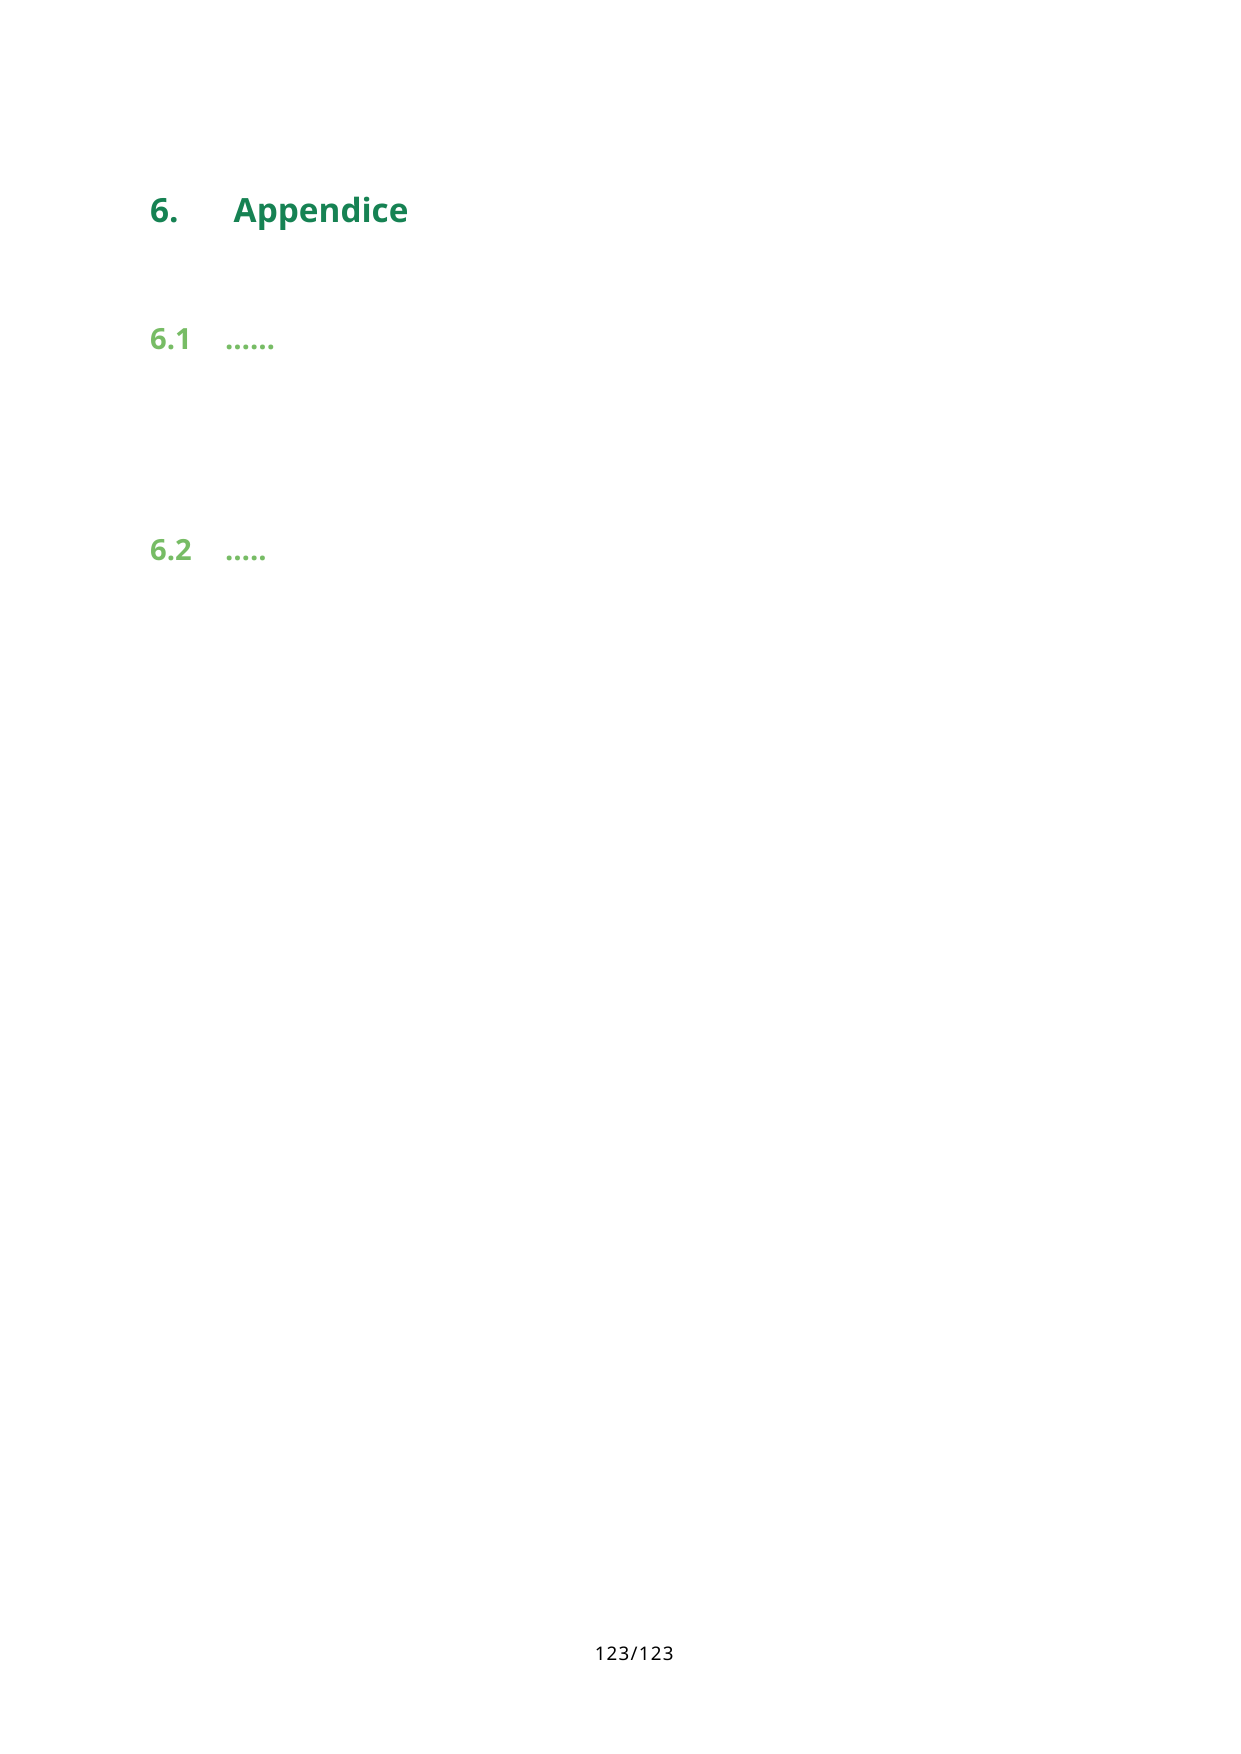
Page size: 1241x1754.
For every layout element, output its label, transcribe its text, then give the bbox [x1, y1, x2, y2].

subtitle …… [150, 318, 1090, 358]
subtitle Appendice [150, 187, 1090, 233]
subtitle ….. [150, 529, 1090, 568]
